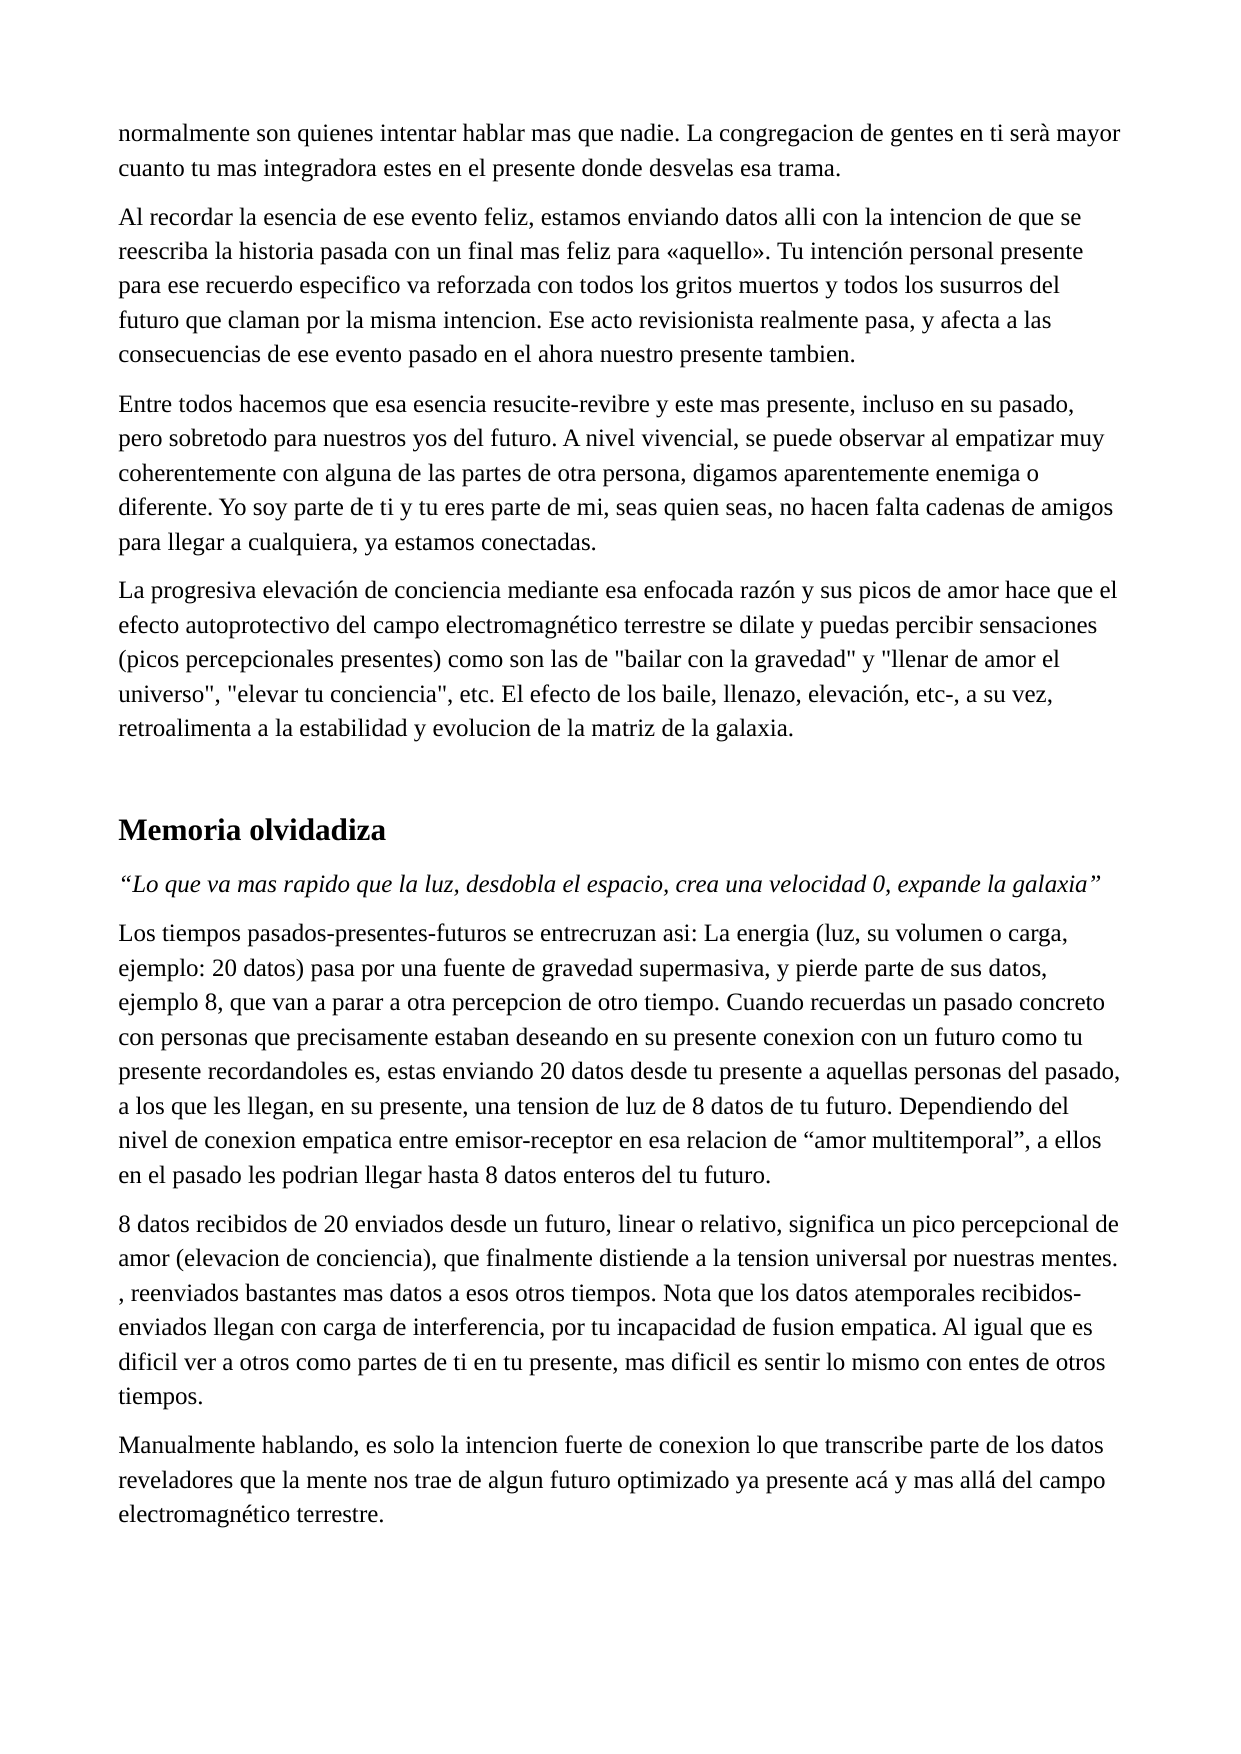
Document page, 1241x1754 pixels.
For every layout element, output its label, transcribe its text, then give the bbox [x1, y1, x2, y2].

text Los tiempos pasados-presentes-futuros se entrecruzan asi: La energia (luz, su volumen o carga, ejemplo: 20 datos) pasa por una fuente de gravedad supermasiva, y pierde parte de sus datos, ejemplo 8, que van a parar a otra percepcion de otro tiempo. Cuando recuerdas un pasado concreto con personas que precisamente estaban deseando en su presente conexion con un futuro como tu presente recordandoles es, estas enviando 20 datos desde tu presente a aquellas personas del pasado, a los que les llegan, en su presente, una tension de luz de 8 datos de tu futuro. Dependiendo del nivel de conexion empatica entre emisor-receptor en esa relacion de “amor multitemporal”, a ellos en el pasado les podrian llegar hasta 8 datos enteros del tu futuro. [118, 918, 1122, 1188]
text Manualmente hablando, es solo la intencion fuerte de conexion lo que transcribe parte de los datos reveladores que la mente nos trae de algun futuro optimizado ya presente acá y mas allá del campo electromagnético terrestre. [118, 1430, 1122, 1528]
text Entre todos hacemos que esa esencia resucite-revibre y este mas presente, incluso en su pasado, pero sobretodo para nuestros yos del futuro. A nivel vivencial, se puede observar al empatizar muy coherentemente con alguna de las partes de otra persona, digamos aparentemente enemiga o diferente. Yo soy parte de ti y tu eres parte de mi, seas quien seas, no hacen falta cadenas de amigos para llegar a cualquiera, ya estamos conectadas. [118, 389, 1122, 555]
text 8 datos recibidos de 20 enviados desde un futuro, linear o relativo, significa un pico percepcional de amor (elevacion de conciencia), que finalmente distiende a la tension universal por nuestras mentes. , reenviados bastantes mas datos a esos otros tiempos. Nota que los datos atemporales recibidos-enviados llegan con carga de interferencia, por tu incapacidad de fusion empatica. Al igual que es dificil ver a otros como partes de ti en tu presente, mas dificil es sentir lo mismo con entes de otros tiempos. [118, 1209, 1122, 1410]
text La progresiva elevación de conciencia mediante esa enfocada razón y sus picos de amor hace que el efecto autoprotectivo del campo electromagnético terrestre se dilate y puedas percibir sensaciones (picos percepcionales presentes) como son las de "bailar con la gravedad" y "llenar de amor el universo", "elevar tu conciencia", etc. El efecto de los baile, llenazo, elevación, etc-, a su vez, retroalimenta a la estabilidad y evolucion de la matriz de la galaxia. [118, 576, 1122, 742]
text normalmente son quienes intentar hablar mas que nadie. La congregacion de gentes en ti serà mayor cuanto tu mas integradora estes en el presente donde desvelas esa trama. [118, 118, 1122, 181]
text Al recordar la esencia de ese evento feliz, estamos enviando datos alli con la intencion de que se reescriba la historia pasada con un final mas feliz para «aquello». Tu intención personal presente para ese recuerdo especifico va reforzada con todos los gritos muertos y todos los susurros del futuro que claman por la misma intencion. Ese acto revisionista realmente pasa, y afecta a las consecuencias de ese evento pasado en el ahora nuestro presente tambien. [118, 202, 1122, 368]
text “Lo que va mas rapido que la luz, desdobla el espacio, crea una velocidad 0, expande la galaxia” [118, 869, 1122, 898]
text Memoria olvidadiza [118, 812, 1122, 848]
